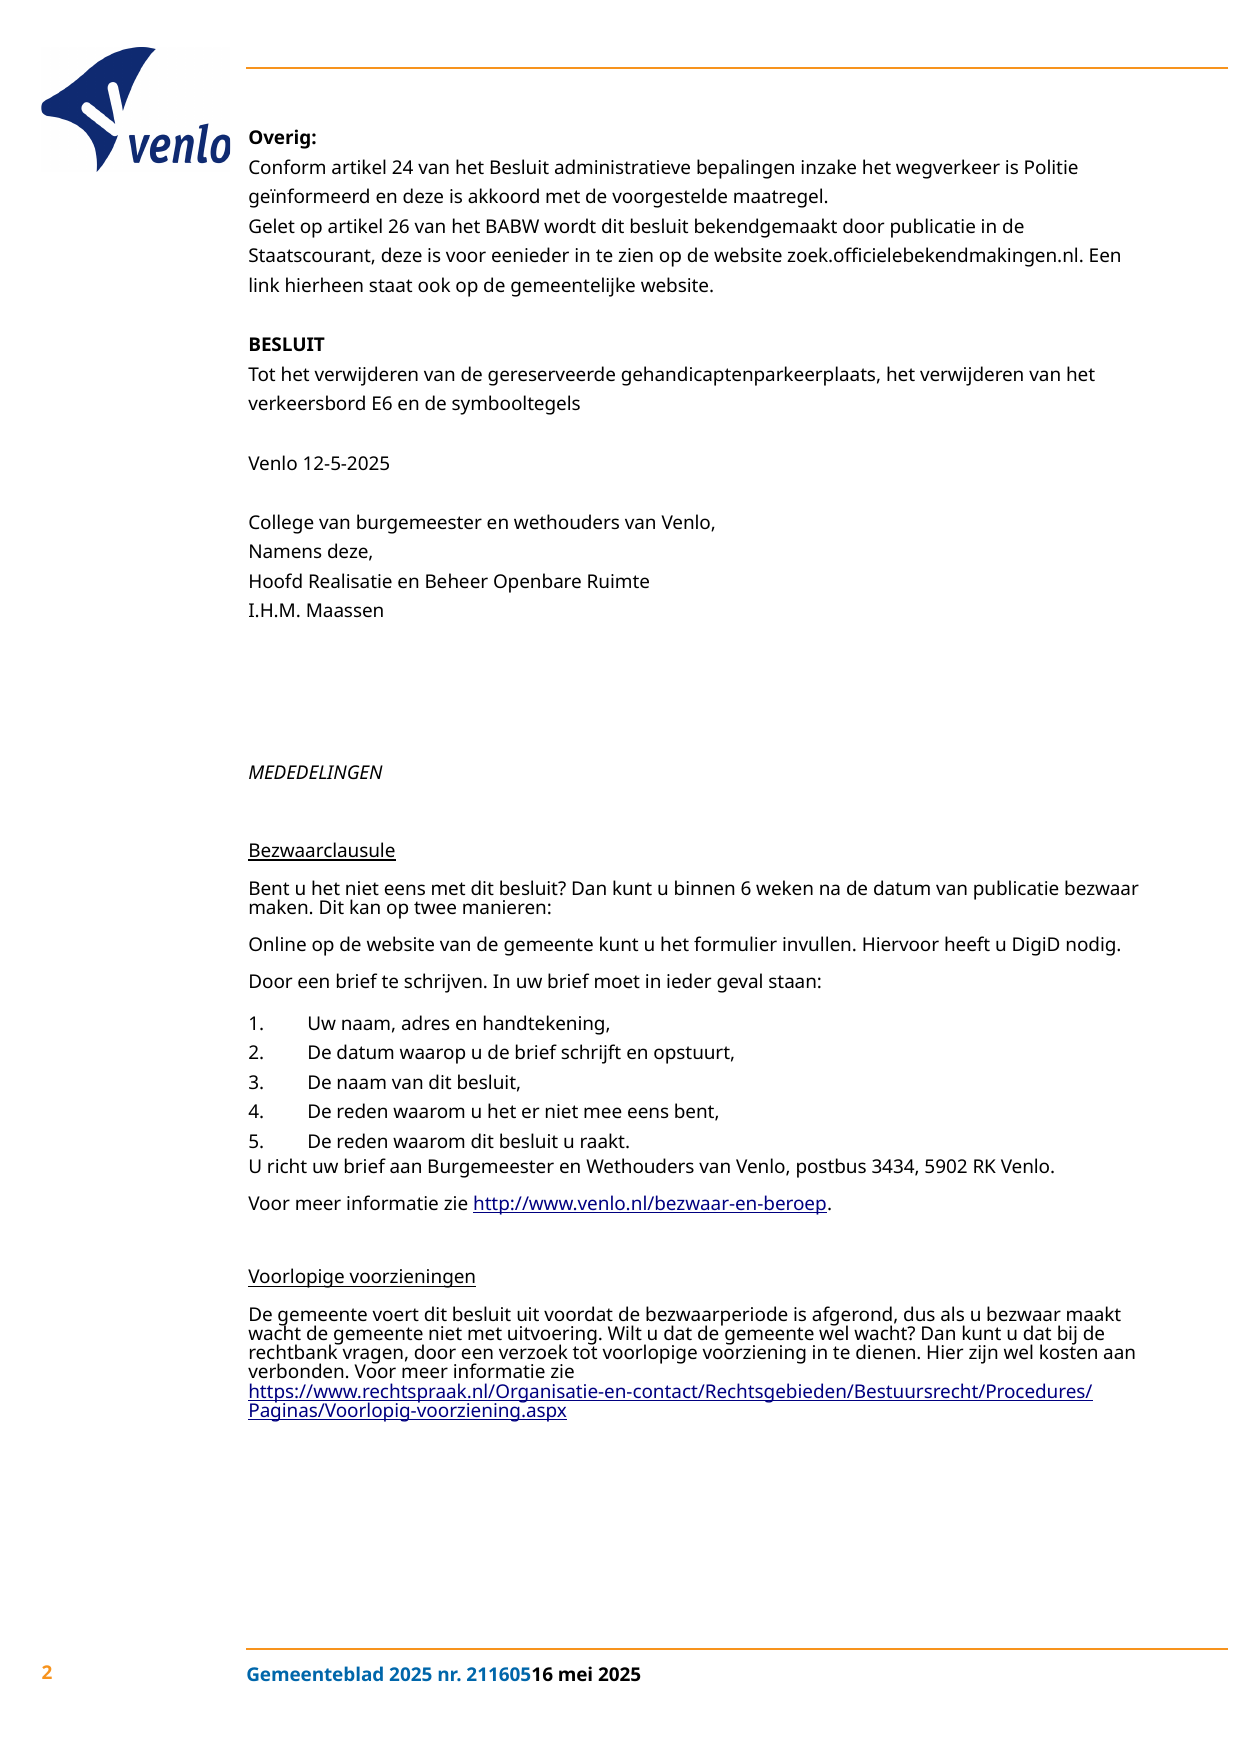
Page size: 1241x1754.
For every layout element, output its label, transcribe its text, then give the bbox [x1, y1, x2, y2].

list Uw naam, adres en handtekening, [248, 1010, 1152, 1035]
list De reden waarom dit besluit u raakt. [248, 1128, 1152, 1154]
text Bezwaarclausule [248, 842, 1152, 862]
text I.H.M. Maassen [248, 598, 1152, 623]
text De gemeente voert dit besluit uit voordat de bezwaarperiode is afgerond, dus als u bezwaar maakt wacht de gemeente niet met uitvoering. Wilt u dat de gemeente wel wacht? Dan kunt u dat bij de rechtbank vragen, door een verzoek tot voorlopige voorziening in te dienen. Hier zijn wel kosten aan verbonden. Voor meer informatie zie https://www.rechtspraak.nl/Organisatie-en-contact/Rechtsgebieden/Bestuursrecht/Procedures/Paginas/Voorlopig-voorziening.aspx [248, 1306, 1152, 1421]
text Voor meer informatie zie http://www.venlo.nl/bezwaar-en-beroep. [248, 1194, 1152, 1214]
text Voorlopige voorzieningen [248, 1268, 1152, 1288]
text BESLUIT [248, 331, 1152, 357]
list De reden waarom u het er niet mee eens bent, [248, 1098, 1152, 1124]
text Online op de website van de gemeente kunt u het formulier invullen. Hiervoor heeft u DigiD nodig. [248, 936, 1152, 955]
list De naam van dit besluit, [248, 1069, 1152, 1094]
text Namens deze, [248, 538, 1152, 564]
text U richt uw brief aan Burgemeester en Wethouders van Venlo, postbus 3434, 5902 RK Venlo. [248, 1158, 1152, 1177]
text MEDEDELINGEN [248, 759, 1152, 785]
picture [41, 47, 231, 172]
list De datum waarop u de brief schrijft en opstuurt, [248, 1039, 1152, 1065]
text Hoofd Realisatie en Beheer Openbare Ruimte [248, 568, 1152, 594]
text Bent u het niet eens met dit besluit? Dan kunt u binnen 6 weken na de datum van publicatie bezwaar maken. Dit kan op twee manieren: [248, 879, 1152, 918]
text Overig: [248, 124, 1152, 150]
text Gelet op artikel 26 van het BABW wordt dit besluit bekendgemaakt door publicatie in de Staatscourant, deze is voor eenieder in te zien op de website zoek.officielebekendmakingen.nl. Een link hierheen staat ook op de gemeentelijke website. [248, 213, 1152, 298]
text Tot het verwijderen van de gereserveerde gehandicaptenparkeerplaats, het verwijderen van het verkeersbord E6 en de symbooltegels [248, 361, 1152, 416]
text College van burgemeester en wethouders van Venlo, [248, 509, 1152, 535]
text Conform artikel 24 van het Besluit administratieve bepalingen inzake het wegverkeer is Politie geïnformeerd en deze is akkoord met de voorgestelde maatregel. [248, 154, 1152, 209]
text Venlo 12-5-2025 [248, 450, 1152, 476]
text Door een brief te schrijven. In uw brief moet in ieder geval staan: [248, 973, 1152, 992]
